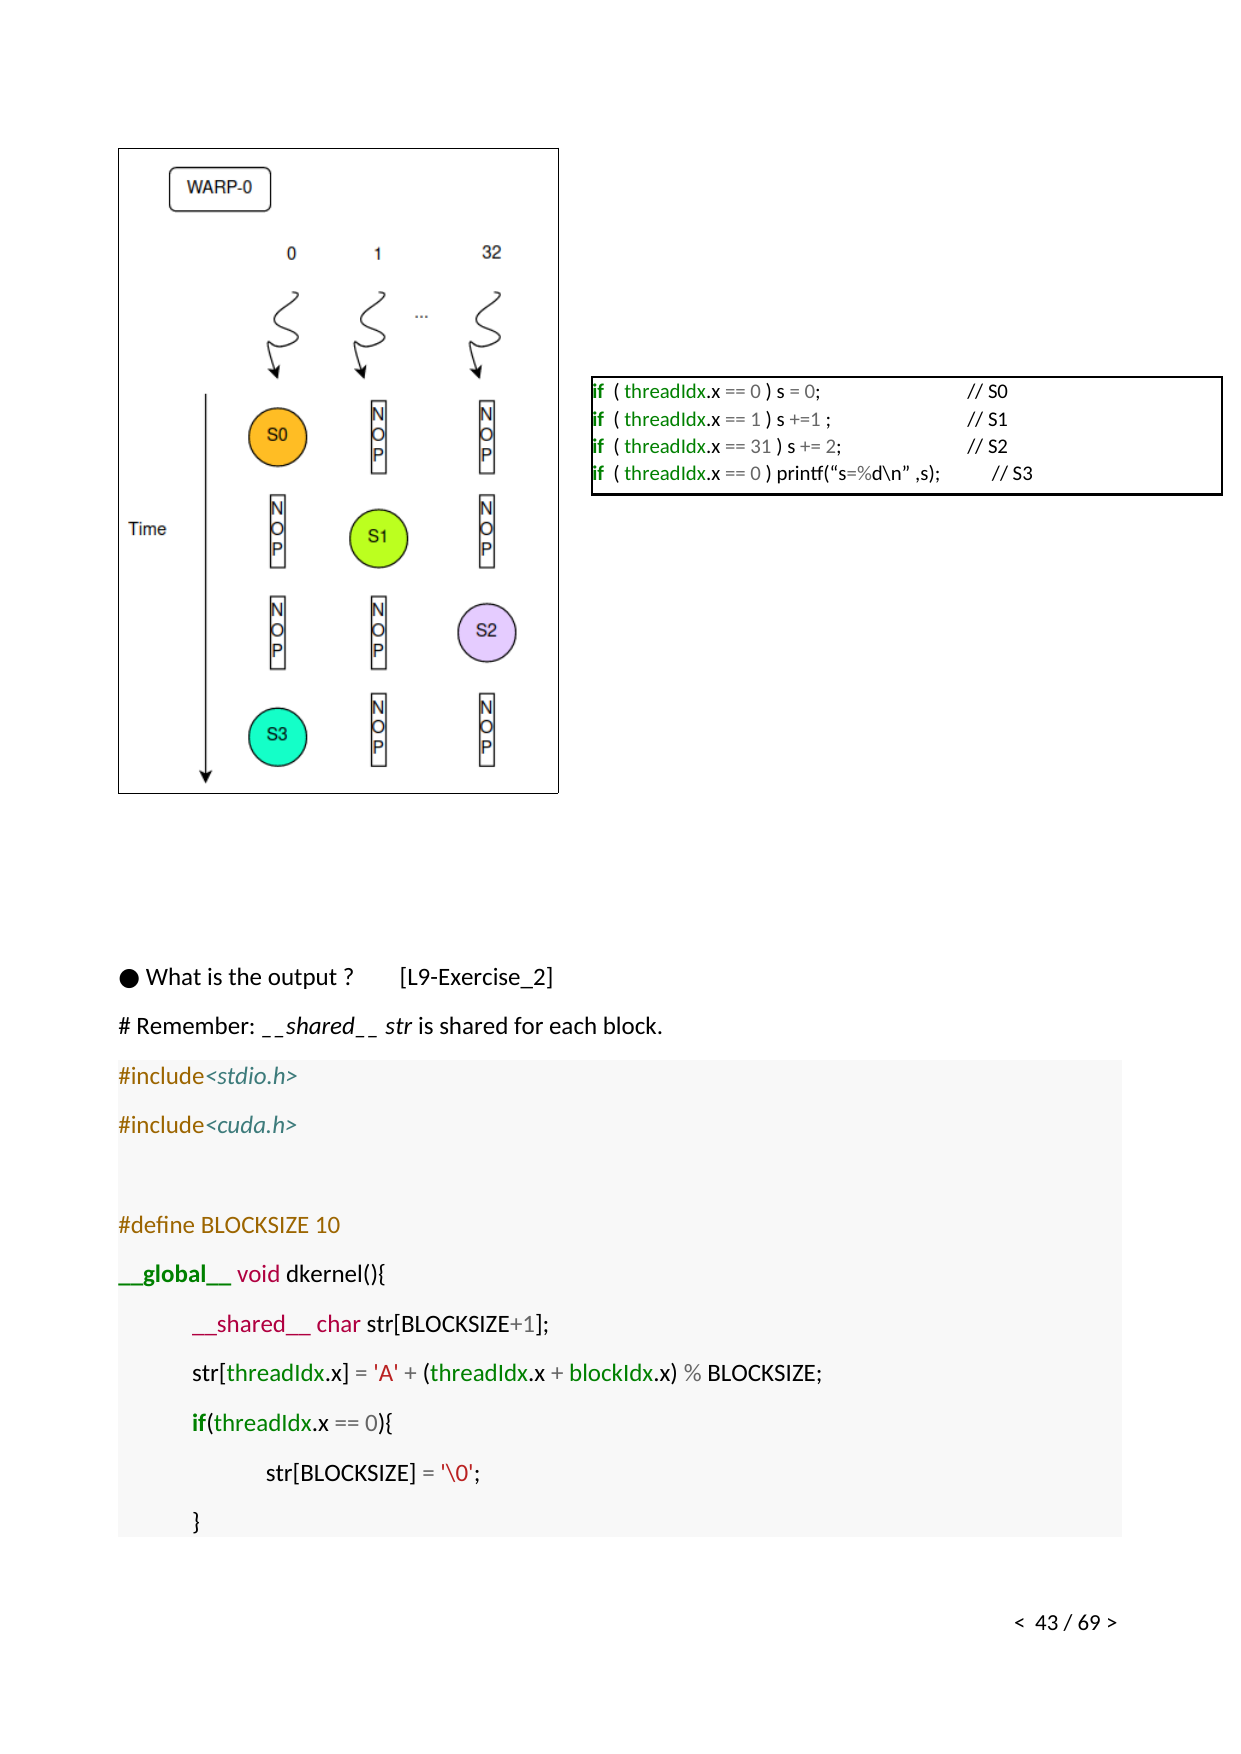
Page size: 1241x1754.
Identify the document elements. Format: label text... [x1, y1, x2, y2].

text __shared__ char str[BLOCKSIZE+1]; [118, 1308, 1122, 1338]
text str[threadIdx.x] = 'A' + (threadIdx.x + blockIdx.x) % BLOCKSIZE; [118, 1357, 1122, 1388]
text } [118, 1506, 1122, 1537]
text __global__ void dkernel(){ [118, 1258, 1122, 1289]
picture [121, 150, 555, 790]
text #define BLOCKSIZE 10 [118, 1209, 1122, 1239]
text # Remember: __shared__ str is shared for each block. [118, 1010, 1122, 1041]
text if(threadIdx.x == 0){ [118, 1407, 1122, 1438]
text str[BLOCKSIZE] = '\0'; [118, 1457, 1122, 1487]
text #include<cuda.h> [118, 1109, 1122, 1140]
text ● What is the output ? [L9-Exercise_2] [118, 961, 1122, 991]
text #include<stdio.h> [118, 1060, 1122, 1091]
